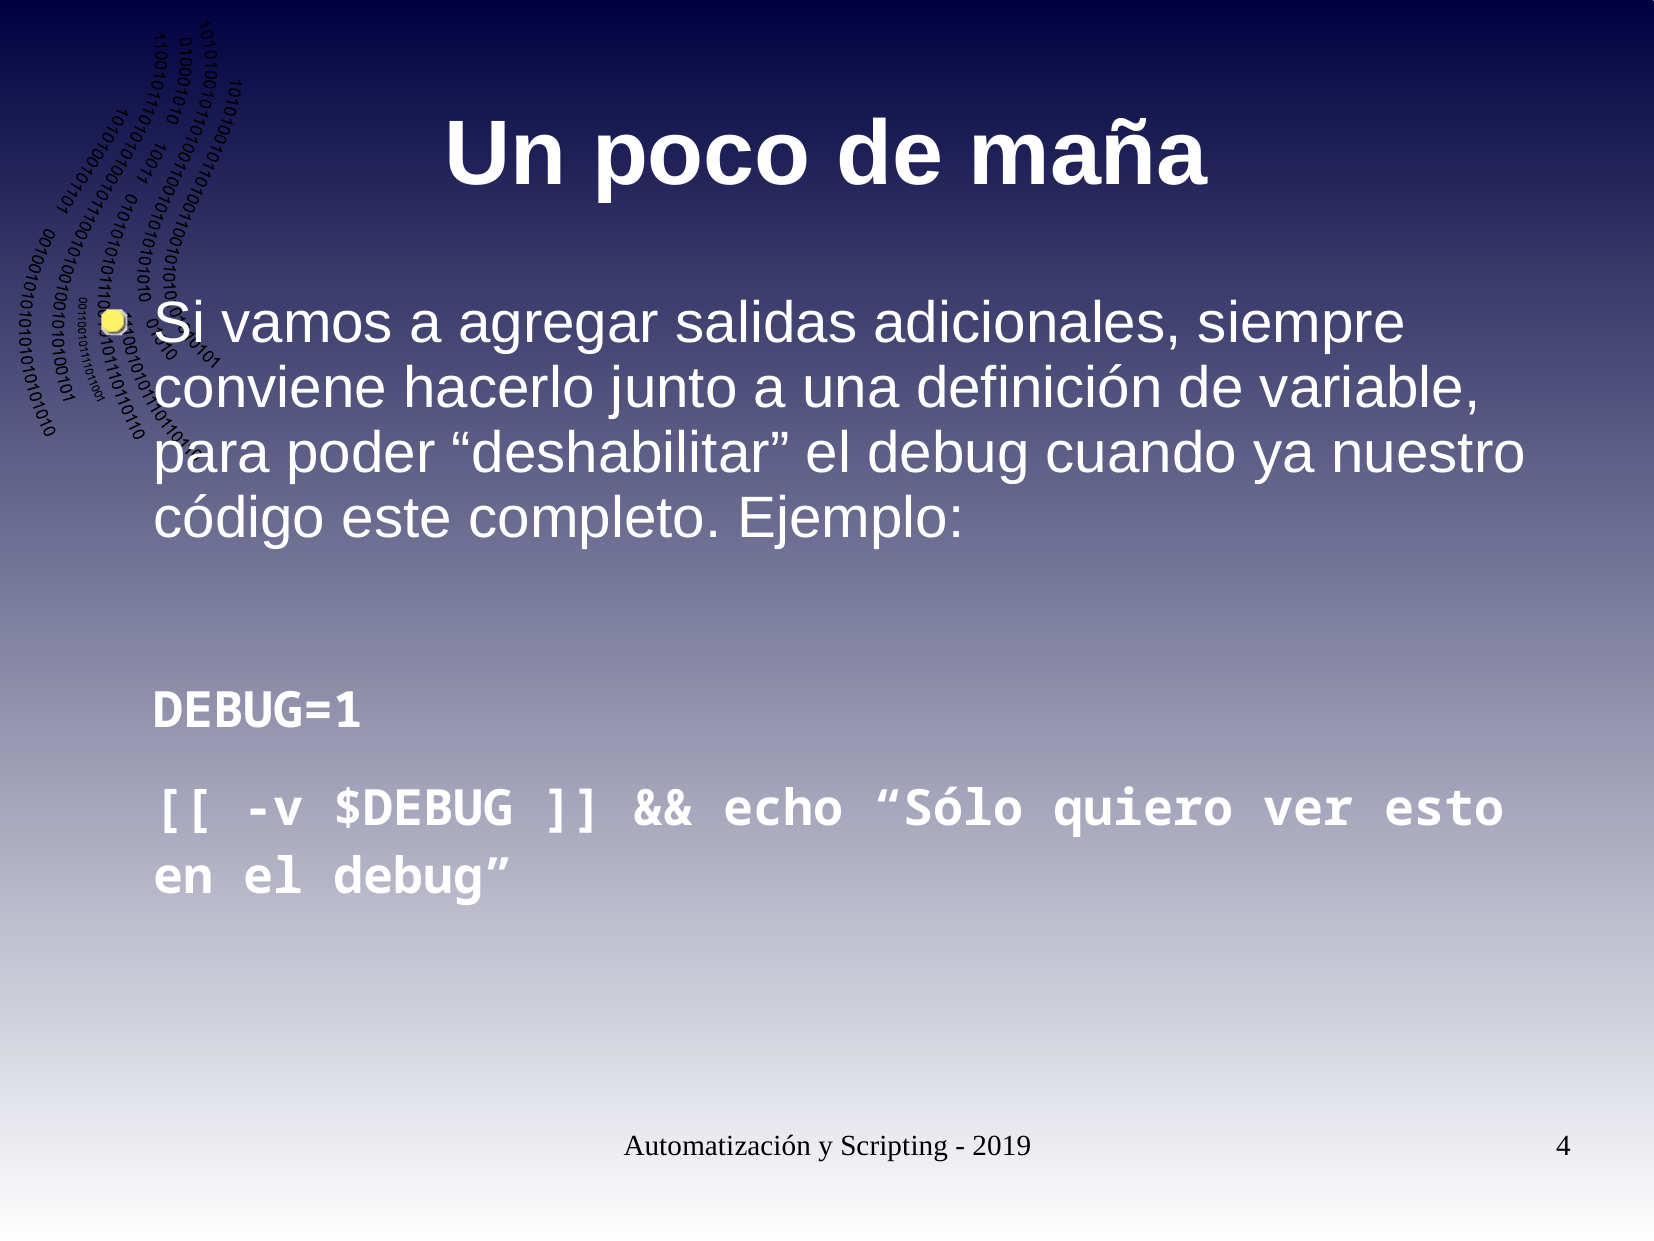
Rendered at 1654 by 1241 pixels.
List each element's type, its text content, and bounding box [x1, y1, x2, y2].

list Si vamos a agregar salidas adicionales, siempre conviene hacerlo junto a una definición de variable, para poder “deshabilitar” el debug cuando ya nuestro código este completo. Ejemplo: DEBUG=1 [[ -v $DEBUG ]] && echo “Sólo quiero ver esto en el debug” [82, 290, 1571, 1111]
title Un poco de maña [82, 49, 1571, 257]
picture [18, 20, 243, 461]
